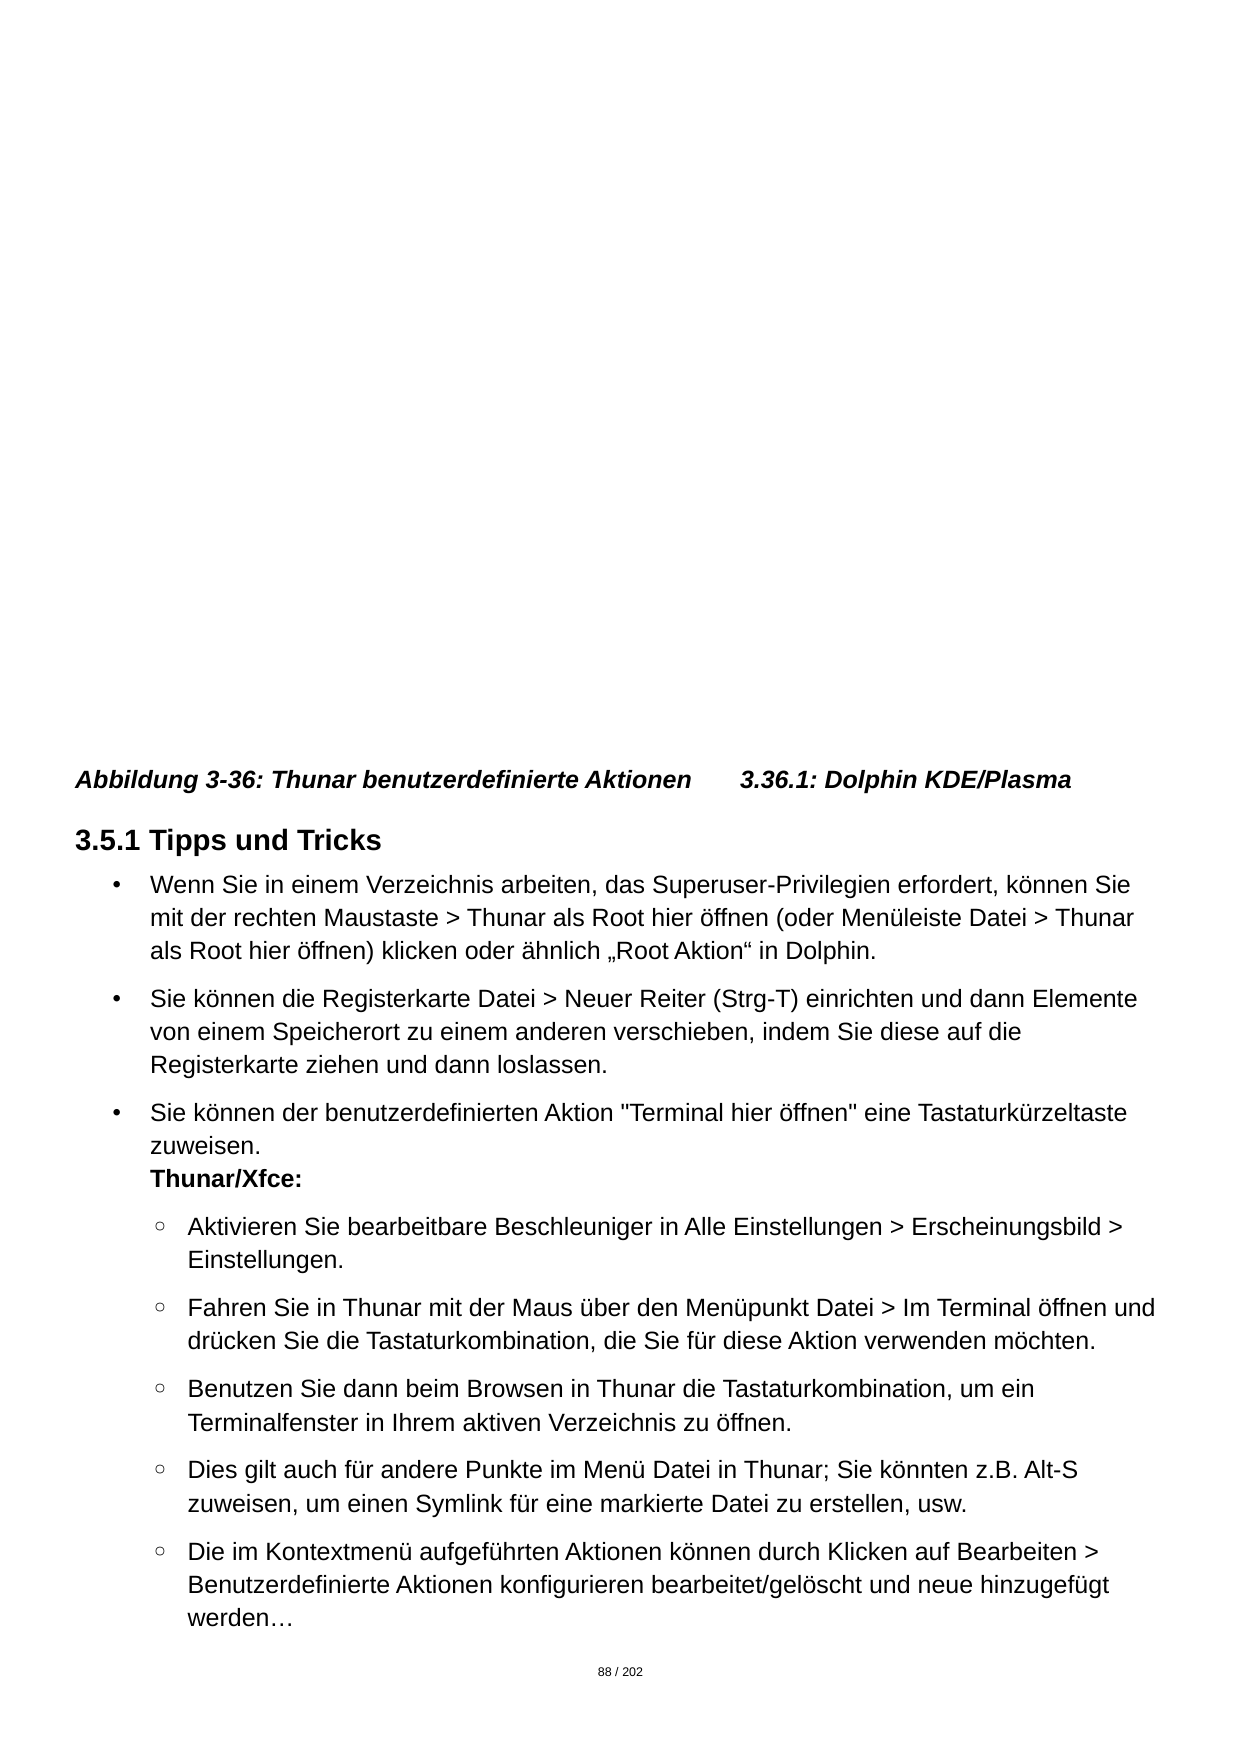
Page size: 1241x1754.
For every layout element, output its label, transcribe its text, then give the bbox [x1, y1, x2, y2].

list Die im Kontextmenü aufgeführten Aktionen können durch Klicken auf Bearbeiten > Benutzerdefinierte Aktionen konfigurieren bearbeitet/gelöscht und neue hinzugefügt werden… [150, 1537, 1166, 1632]
list Wenn Sie in einem Verzeichnis arbeiten, das Superuser-Privilegien erfordert, können Sie mit der rechten Maustaste > Thunar als Root hier öffnen (oder Menüleiste Datei > Thunar als Root hier öffnen) klicken oder ähnlich „Root Aktion“ in Dolphin. [112, 869, 1166, 964]
list Sie können die Registerkarte Datei > Neuer Reiter (Strg-T) einrichten und dann Elemente von einem Speicherort zu einem anderen verschieben, indem Sie diese auf die Registerkarte ziehen und dann loslassen. [112, 984, 1166, 1079]
list Sie können der benutzerdefinierten Aktion "Terminal hier öffnen" eine Tastaturkürzeltaste zuweisen. Thunar/Xfce: [112, 1098, 1166, 1193]
list Fahren Sie in Thunar mit der Maus über den Menüpunkt Datei > Im Terminal öffnen und drücken Sie die Tastaturkombination, die Sie für diese Aktion verwenden möchten. [150, 1293, 1166, 1355]
list Dies gilt auch für andere Punkte im Menü Datei in Thunar; Sie könnten z.B. Alt-S zuweisen, um einen Symlink für eine markierte Datei zu erstellen, usw. [150, 1456, 1166, 1517]
list Benutzen Sie dann beim Browsen in Thunar die Tastaturkombination, um ein Terminalfenster in Ihrem aktiven Verzeichnis zu öffnen. [150, 1374, 1166, 1436]
text Abbildung 3-36: Thunar benutzerdefinierte Aktionen 3.36.1: Dolphin KDE/Plasma [75, 75, 1166, 794]
list Aktivieren Sie bearbeitbare Beschleuniger in Alle Einstellungen > Erscheinungsbild > Einstellungen. [150, 1212, 1166, 1274]
subtitle Tipps und Tricks [75, 823, 1166, 857]
